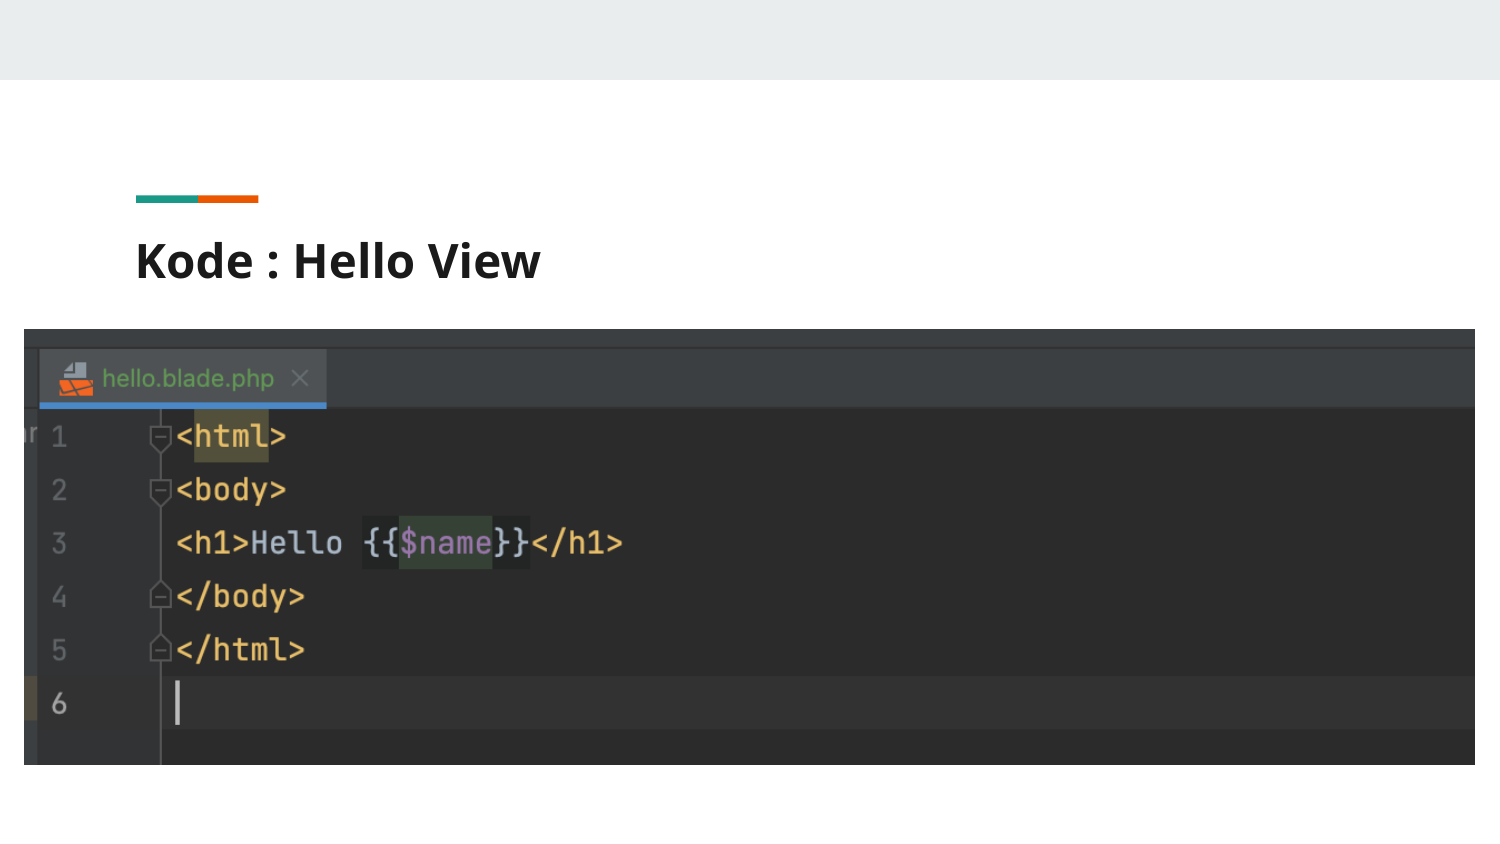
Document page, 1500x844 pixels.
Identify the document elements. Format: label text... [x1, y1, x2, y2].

title Kode : Hello View [119, 216, 1381, 305]
picture [24, 329, 1475, 765]
